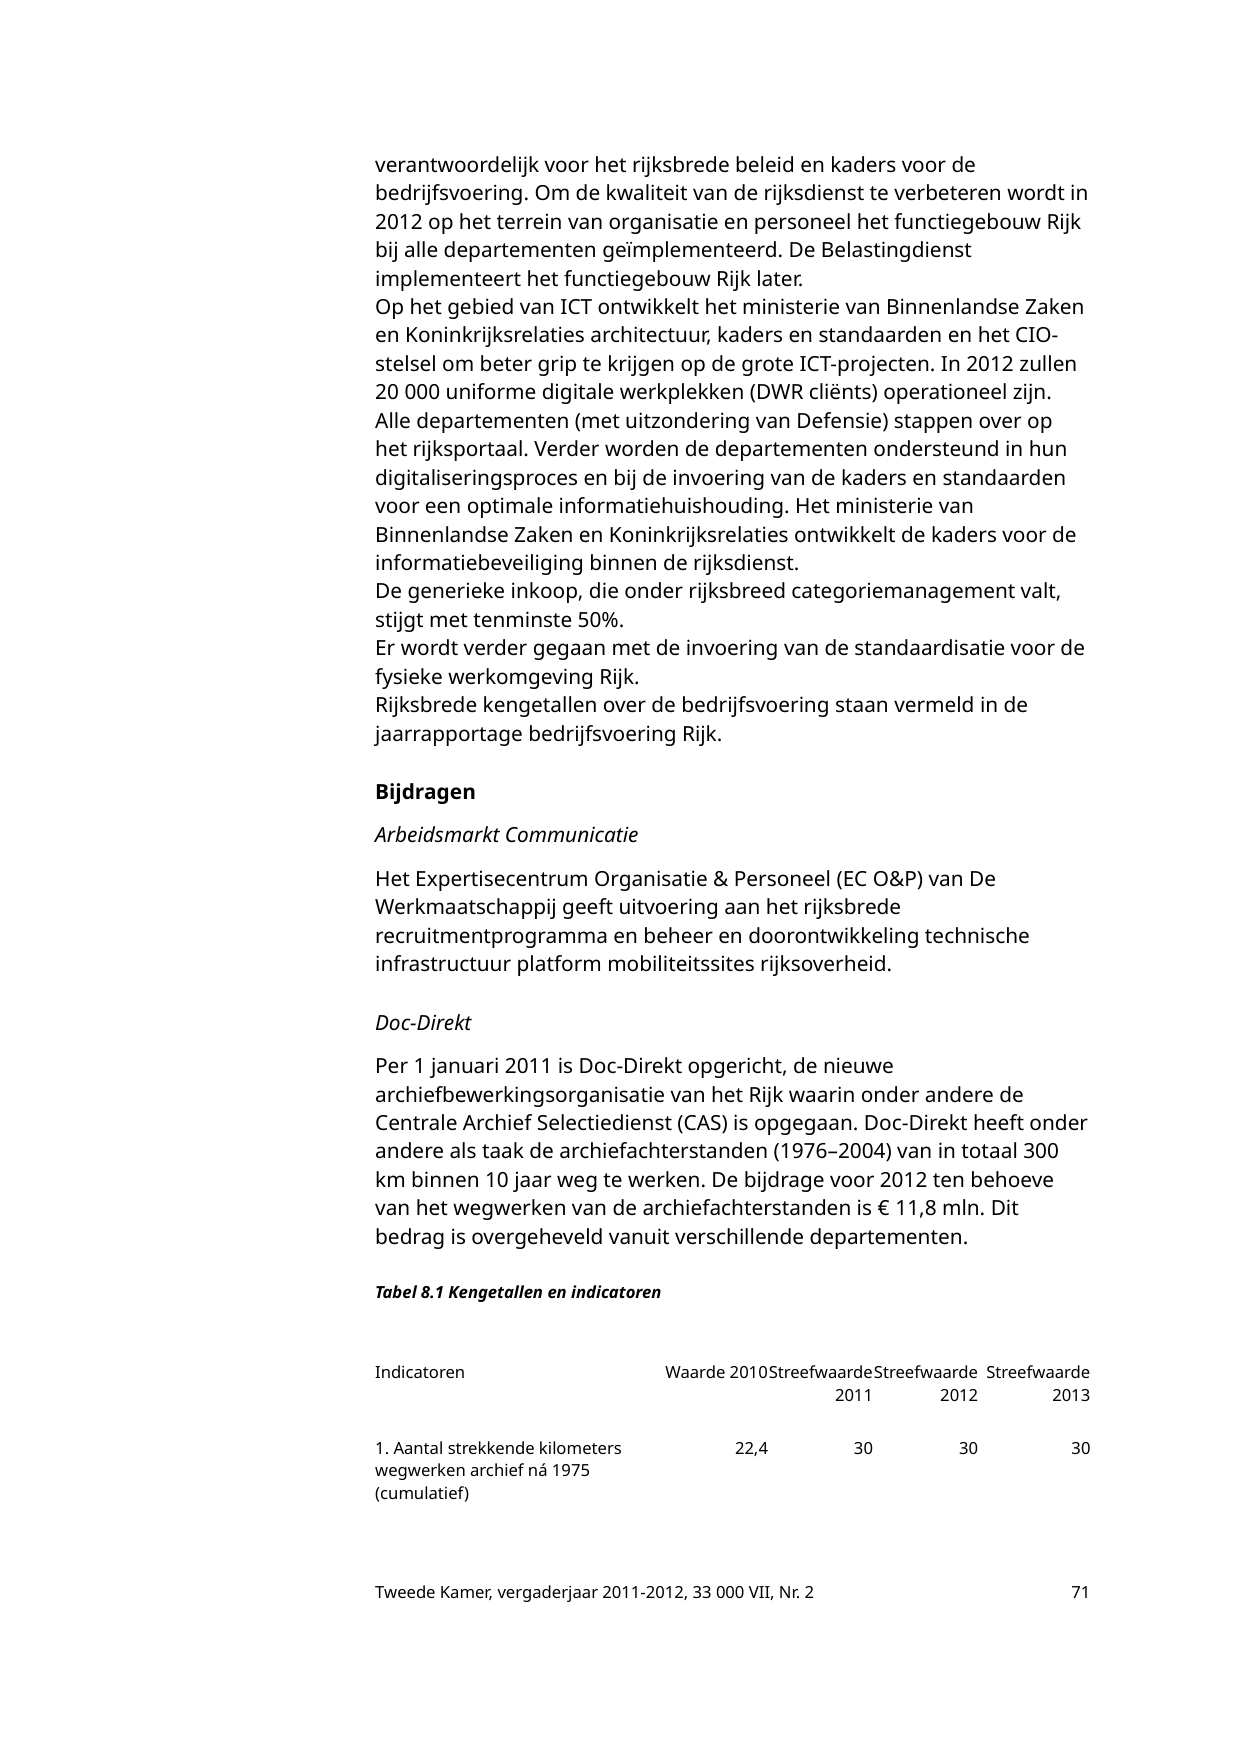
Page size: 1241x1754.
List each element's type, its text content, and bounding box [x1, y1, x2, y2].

table_header Streefwaarde 2013 [978, 1361, 1090, 1436]
table_header Indicatoren [375, 1361, 655, 1436]
table_header Waarde 2010 [655, 1361, 768, 1436]
text Arbeidsmarkt Communicatie [375, 821, 1090, 849]
table_cell 30 [873, 1436, 978, 1534]
text Tabel 8.1 Kengetallen en indicatoren [375, 1280, 1090, 1303]
text Per 1 januari 2011 is Doc-Direkt opgericht, de nieuwe archiefbewerkingsorganisatie van het Rijk waarin onder andere de Centrale Archief Selectiedienst (CAS) is opgegaan. Doc-Direkt heeft onder andere als taak de archiefachterstanden (1976–2004) van in totaal 300 km binnen 10 jaar weg te werken. De bijdrage voor 2012 ten behoeve van het wegwerken van de archiefachterstanden is € 11,8 mln. Dit bedrag is overgeheveld vanuit verschillende departementen. [375, 1051, 1090, 1250]
text Doc-Direkt [375, 1008, 1090, 1036]
table_cell 1. Aantal strekkende kilometers wegwerken archief ná 1975 (cumulatief) [375, 1436, 655, 1534]
text verantwoordelijk voor het rijksbrede beleid en kaders voor de bedrijfsvoering. Om de kwaliteit van de rijksdienst te verbeteren wordt in 2012 op het terrein van organisatie en personeel het functiegebouw Rijk bij alle departementen geïmplementeerd. De Belastingdienst implementeert het functiegebouw Rijk later. [375, 150, 1090, 292]
text Er wordt verder gegaan met de invoering van de standaardisatie voor de fysieke werkomgeving Rijk. [375, 633, 1090, 690]
table_cell 30 [978, 1436, 1090, 1534]
text De generieke inkoop, die onder rijksbreed categoriemanagement valt, stijgt met tenminste 50%. [375, 577, 1090, 633]
text Op het gebied van ICT ontwikkelt het ministerie van Binnenlandse Zaken en Koninkrijksrelaties architectuur, kaders en standaarden en het CIO-stelsel om beter grip te krijgen op de grote ICT-projecten. In 2012 zullen 20 000 uniforme digitale werkplekken (DWR cliënts) operationeel zijn. Alle departementen (met uitzondering van Defensie) stappen over op het rijksportaal. Verder worden de departementen ondersteund in hun digitaliseringsproces en bij de invoering van de kaders en standaarden voor een optimale informatiehuishouding. Het ministerie van Binnenlandse Zaken en Koninkrijksrelaties ontwikkelt de kaders voor de informatiebeveiliging binnen de rijksdienst. [375, 292, 1090, 577]
text Het Expertisecentrum Organisatie & Personeel (EC O&P) van De Werkmaatschappij geeft uitvoering aan het rijksbrede recruitmentprogramma en beheer en doorontwikkeling technische infrastructuur platform mobiliteitssites rijksoverheid. [375, 864, 1090, 978]
text Bijdragen [375, 777, 1090, 806]
table_header Streefwaarde 2012 [873, 1361, 978, 1436]
table_cell 22,4 [655, 1436, 768, 1534]
text Rijksbrede kengetallen over de bedrijfsvoering staan vermeld in de jaarrapportage bedrijfsvoering Rijk. [375, 690, 1090, 747]
table_header Streefwaarde 2011 [768, 1361, 873, 1436]
table_cell 30 [768, 1436, 873, 1534]
